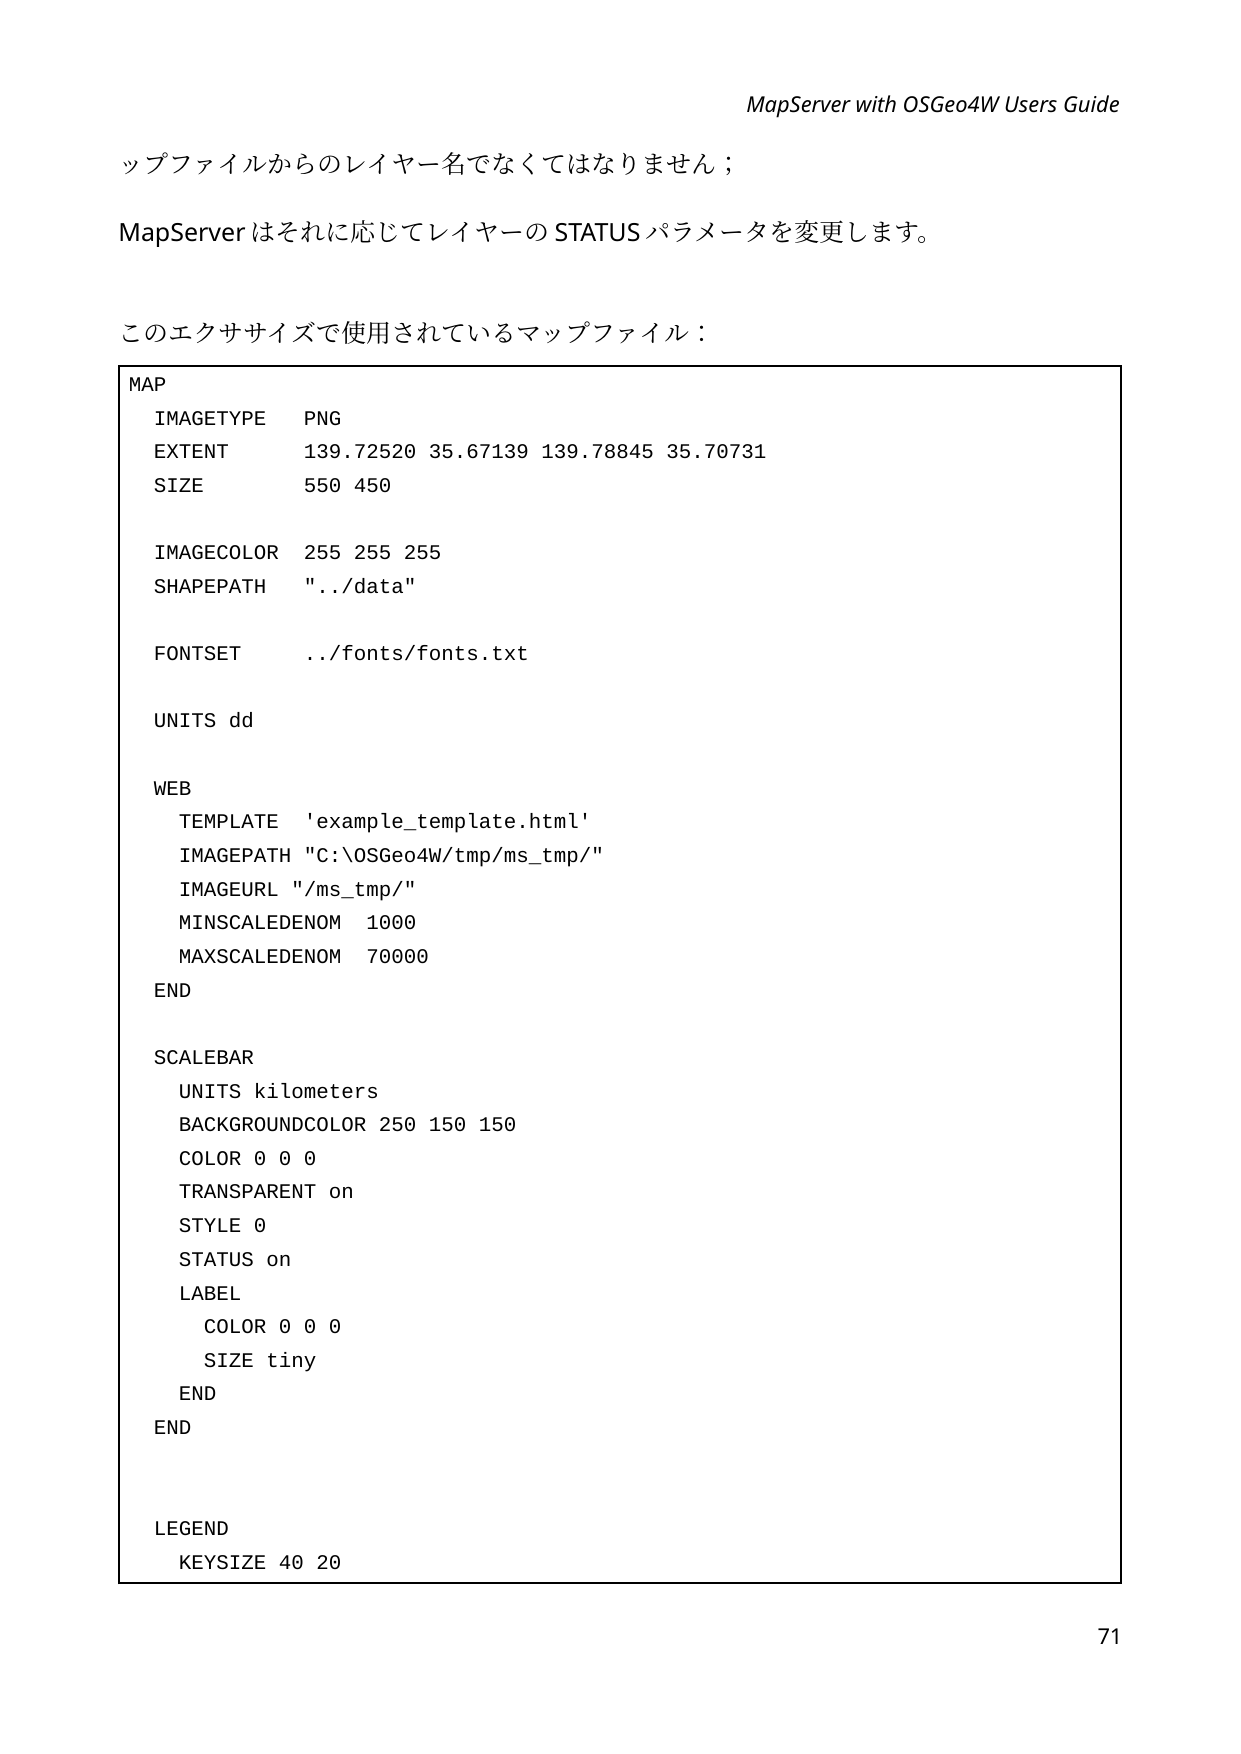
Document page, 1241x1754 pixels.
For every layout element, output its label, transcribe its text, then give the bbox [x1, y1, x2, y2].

text STYLE 0 [120, 1206, 1120, 1240]
text MapServerはそれに応じてレイヤーのSTATUSパラメータを変更します。 [118, 197, 1122, 264]
text END [120, 1408, 1120, 1446]
text IMAGECOLOR 255 255 255 [120, 533, 1120, 567]
text SCALEBAR [120, 1038, 1120, 1071]
text IMAGEPATH "C:\OSGeo4W/tmp/ms_tmp/" [120, 836, 1120, 869]
text COLOR 0 0 0 [120, 1139, 1120, 1172]
text END [120, 1374, 1120, 1408]
text MAP [120, 367, 1120, 398]
text EXTENT 139.72520 35.67139 139.78845 35.70731 [120, 432, 1120, 466]
text BACKGROUNDCOLOR 250 150 150 [120, 1105, 1120, 1139]
text MINSCALEDENOM 1000 [120, 903, 1120, 937]
text ップファイルからのレイヤー名でなくてはなりません； [118, 129, 1122, 197]
text TRANSPARENT on [120, 1172, 1120, 1206]
text STATUS on [120, 1240, 1120, 1273]
text TEMPLATE 'example_template.html' [120, 802, 1120, 836]
text KEYSIZE 40 20 [120, 1542, 1120, 1582]
text UNITS dd [120, 701, 1120, 739]
text SIZE tiny [120, 1341, 1120, 1374]
text IMAGETYPE PNG [120, 398, 1120, 432]
text MAXSCALEDENOM 70000 [120, 937, 1120, 971]
text COLOR 0 0 0 [120, 1307, 1120, 1341]
text WEB [120, 769, 1120, 802]
text LEGEND [120, 1509, 1120, 1542]
text UNITS kilometers [120, 1071, 1120, 1105]
text LABEL [120, 1273, 1120, 1307]
text IMAGEURL "/ms_tmp/" [120, 869, 1120, 903]
text SHAPEPATH "../data" [120, 567, 1120, 604]
text END [120, 971, 1120, 1008]
text SIZE 550 450 [120, 466, 1120, 504]
text このエクササイズで使用されているマップファイル： [118, 298, 1122, 365]
text FONTSET ../fonts/fonts.txt [120, 634, 1120, 672]
